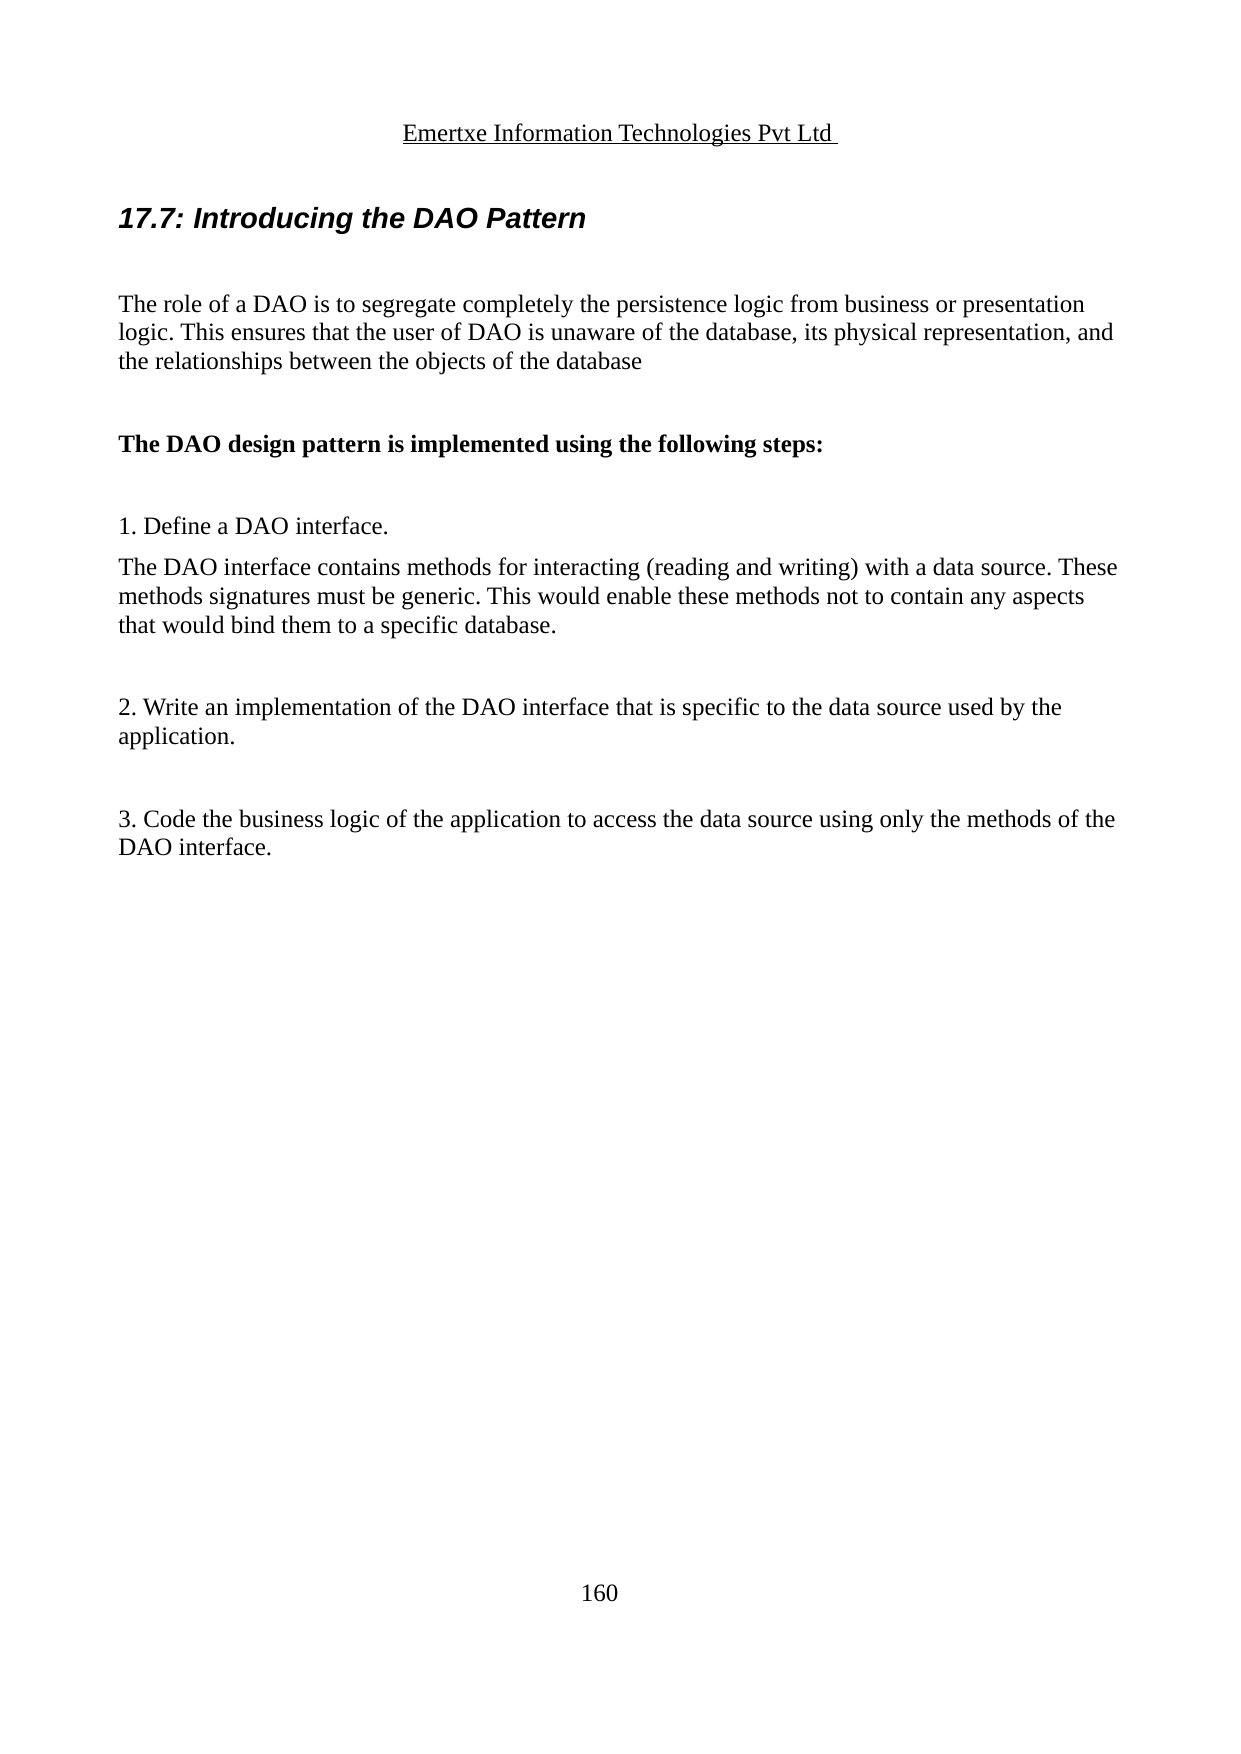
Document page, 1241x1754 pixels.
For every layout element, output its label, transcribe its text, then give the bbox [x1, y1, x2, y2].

text 1. Define a DAO interface. [118, 511, 1122, 540]
text The DAO design pattern is implemented using the following steps: [118, 429, 1122, 457]
subtitle Introducing the DAO Pattern [118, 201, 1122, 235]
text The role of a DAO is to segregate completely the persistence logic from business or presentation logic. This ensures that the user of DAO is unaware of the database, its physical representation, and the relationships between the objects of the database [118, 289, 1122, 375]
text The DAO interface contains methods for interacting (reading and writing) with a data source. These methods signatures must be generic. This would enable these methods not to contain any aspects that would bind them to a specific database. [118, 552, 1122, 639]
text 2. Write an implementation of the DAO interface that is specific to the data source used by the application. [118, 692, 1122, 750]
text 3. Code the business logic of the application to access the data source using only the methods of the DAO interface. [118, 804, 1122, 861]
